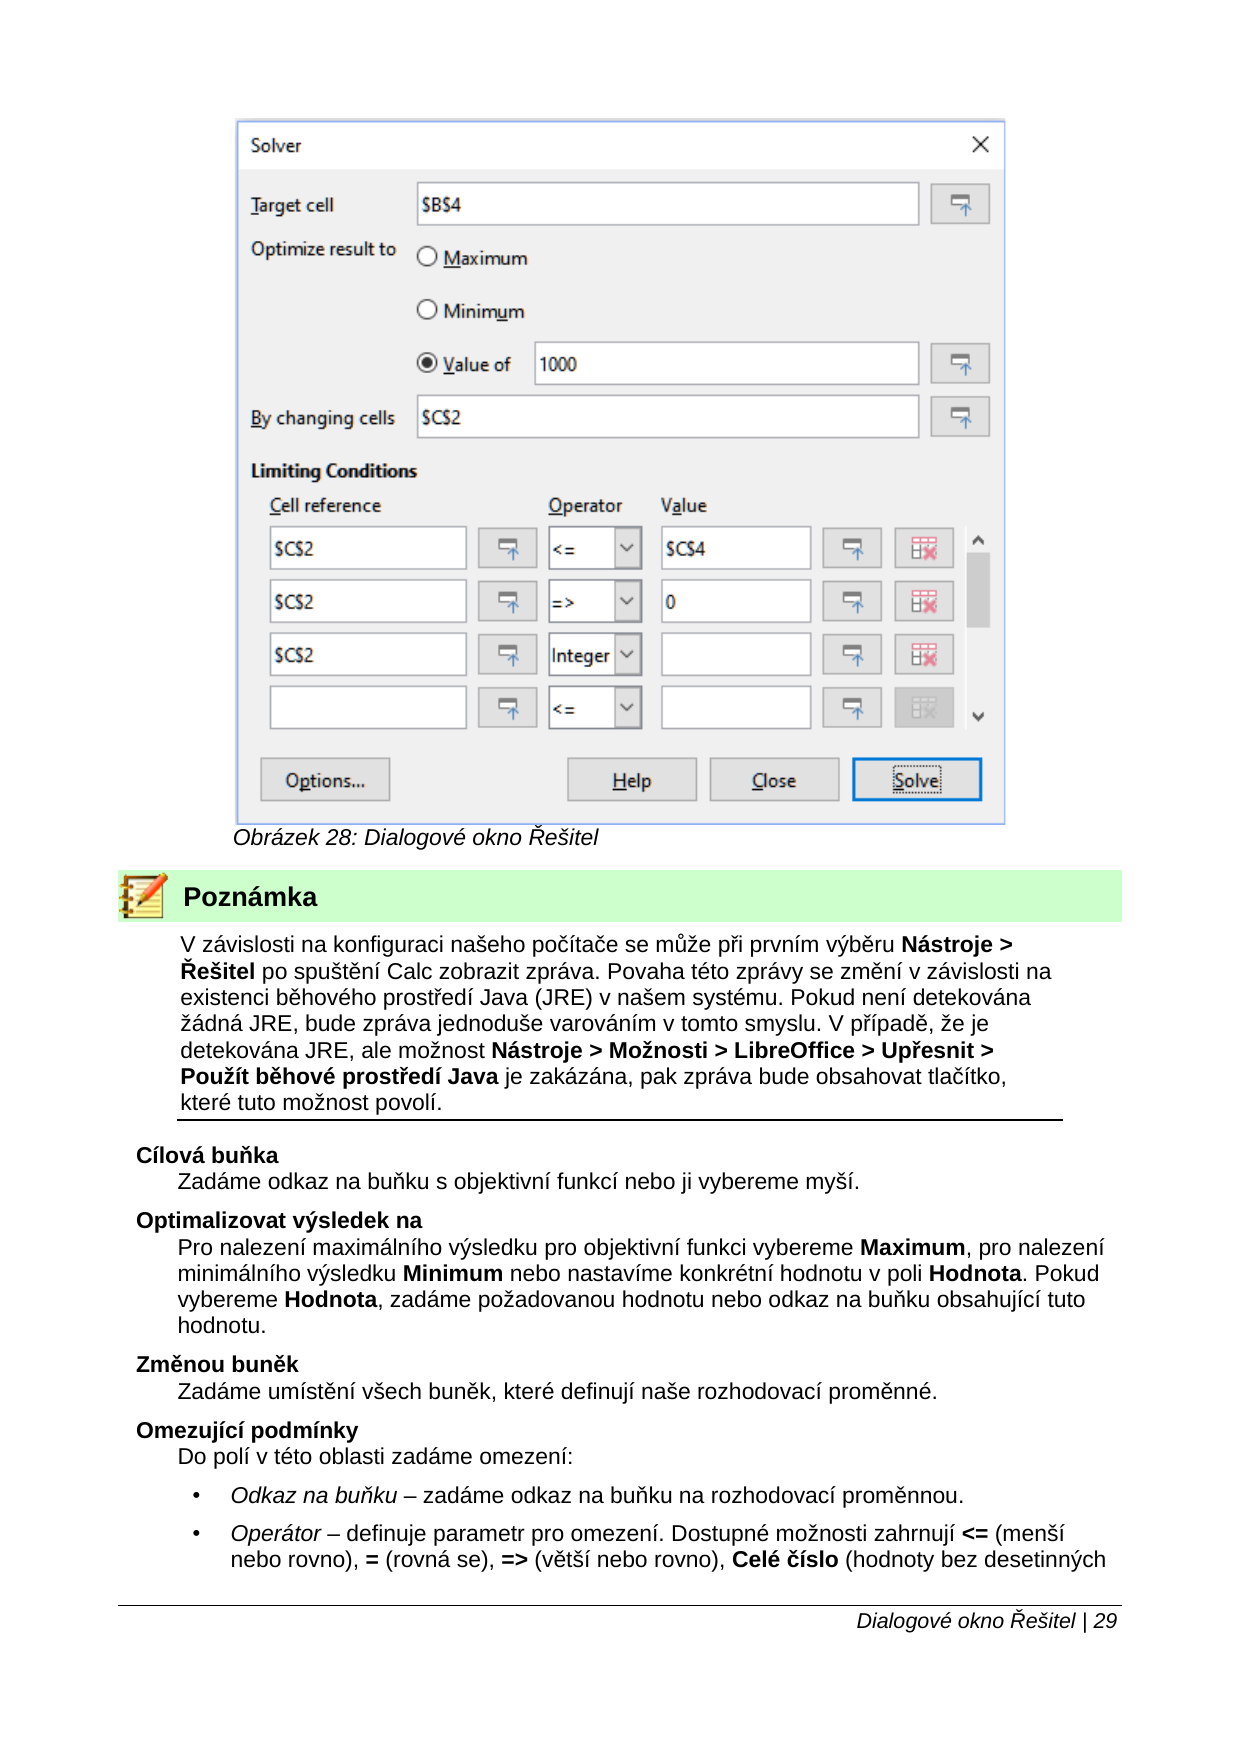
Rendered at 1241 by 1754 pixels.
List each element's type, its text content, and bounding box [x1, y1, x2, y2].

list Odkaz na buňku – zadáme odkaz na buňku na rozhodovací proměnnou. [192, 1482, 1122, 1508]
text Omezující podmínky [136, 1417, 1122, 1443]
list Operátor – definuje parametr pro omezení. Dostupné možnosti zahrnují <= (menší nebo rovno), = (rovná se), => (větší nebo rovno), Celé číslo (hodnoty bez desetinných [192, 1520, 1122, 1573]
text Cílová buňka [136, 1142, 1122, 1168]
text V závislosti na konfiguraci našeho počítače se může při prvním výběru Nástroje > Řešitel po spuštění Calc zobrazit zpráva. Povaha této zprávy se změní v závislosti na existenci běhového prostředí Java (JRE) v našem systému. Pokud není detekována žádná JRE, bude zpráva jednoduše varováním v tomto smyslu. V případě, že je detekována JRE, ale možnost Nástroje > Možnosti > LibreOffice > Upřesnit > Použít běhové prostředí Java je zakázána, pak zpráva bude obsahovat tlačítko, které tuto možnost povolí. [177, 928, 1063, 1119]
picture [119, 871, 170, 922]
text Zadáme umístění všech buněk, které definují naše rozhodovací proměnné. [177, 1378, 1122, 1404]
text Změnou buněk [136, 1351, 1122, 1378]
text Optimalizovat výsledek na [136, 1207, 1122, 1233]
text Obrázek 28: Dialogové okno Řešitel [233, 825, 1008, 851]
picture [234, 118, 1006, 825]
text Zadáme odkaz na buňku s objektivní funkcí nebo ji vybereme myší. [177, 1168, 1122, 1194]
subtitle Poznámka [118, 870, 1122, 922]
text Do polí v této oblasti zadáme omezení: [177, 1443, 1122, 1469]
text Pro nalezení maximálního výsledku pro objektivní funkci vybereme Maximum, pro nalezení minimálního výsledku Minimum nebo nastavíme konkrétní hodnotu v poli Hodnota. Pokud vybereme Hodnota, zadáme požadovanou hodnotu nebo odkaz na buňku obsahující tuto hodnotu. [177, 1233, 1122, 1339]
